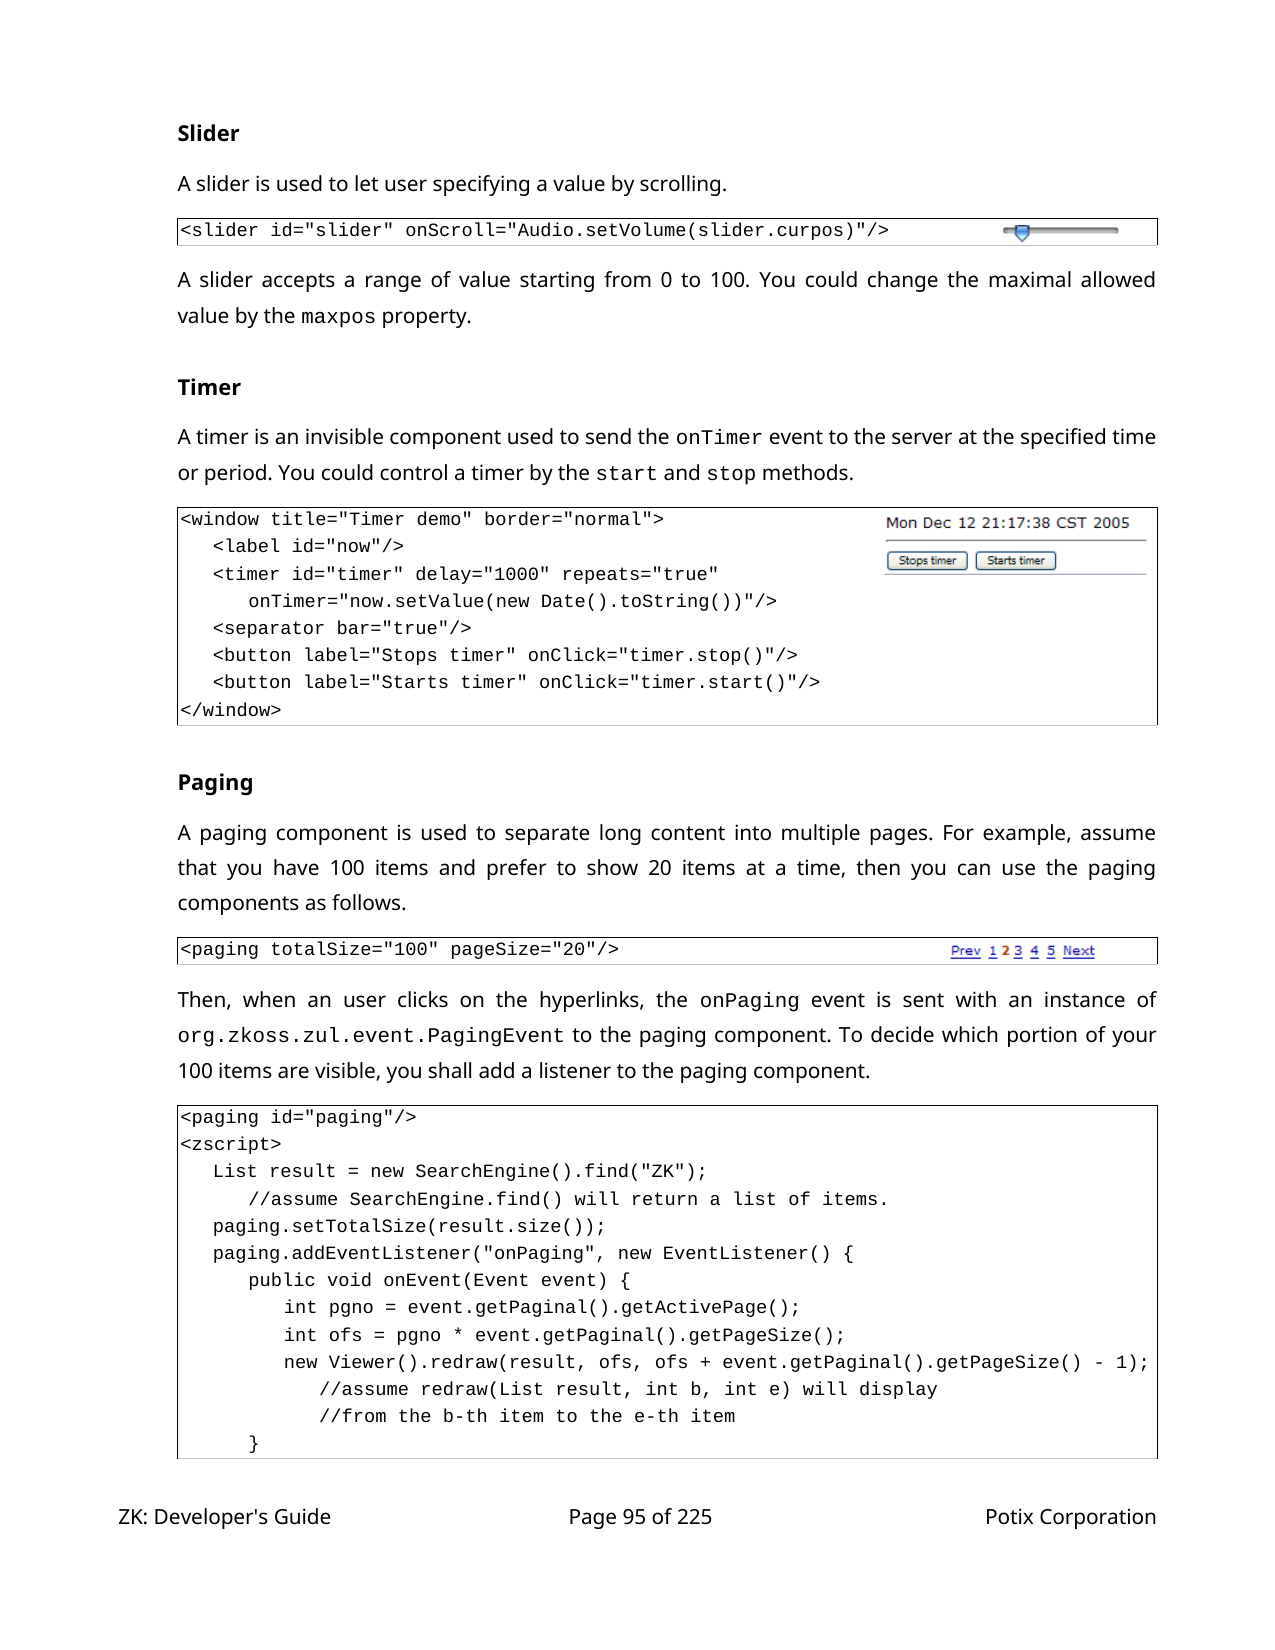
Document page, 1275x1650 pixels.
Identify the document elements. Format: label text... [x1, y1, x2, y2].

text <button label="Stops timer" onClick="timer.stop()"/> [178, 643, 1157, 667]
text <label id="now"/> [178, 534, 884, 558]
text onTimer="now.setValue(new Date().toString())"/> [178, 589, 1157, 613]
text <zscript> [178, 1132, 1157, 1156]
picture [1001, 224, 1123, 243]
text <slider id="slider" onScroll="Audio.setVolume(slider.curpos)"/> [178, 219, 1157, 245]
text <separator bar="true"/> [178, 616, 1157, 640]
text //from the b-th item to the e-th item [178, 1404, 1157, 1428]
text new Viewer().redraw(result, ofs, ofs + event.getPaginal().getPageSize() - 1); [178, 1349, 1157, 1374]
text A slider accepts a range of value starting from 0 to 100. You could change the maximal allowed value by the maxpos property. [177, 266, 1157, 329]
subtitle Paging [177, 767, 1157, 797]
text A paging component is used to separate long content into multiple pages. For example, assume that you have 100 items and prefer to show 20 items at a time, then you can use the paging components as follows. [177, 818, 1157, 916]
text <button label="Starts timer" onClick="timer.start()"/> [178, 670, 1157, 694]
text </window> [178, 697, 1157, 725]
text //assume redraw(List result, int b, int e) will display [178, 1377, 1157, 1401]
text int ofs = pgno * event.getPaginal().getPageSize(); [178, 1322, 1157, 1347]
text paging.addEventListener("onPaging", new EventListener() { [178, 1241, 1157, 1265]
text } [178, 1431, 1157, 1458]
text A timer is an invisible component used to send the onTimer event to the server at the specified time or period. You could control a timer by the start and stop methods. [177, 422, 1157, 486]
subtitle Slider [177, 118, 1157, 148]
text <paging totalSize="100" pageSize="20"/> [178, 938, 1157, 964]
subtitle Timer [177, 372, 1157, 402]
text A slider is used to let user specifying a value by scrolling. [177, 169, 1157, 197]
text public void onEvent(Event event) { [178, 1268, 1157, 1292]
picture [884, 514, 1147, 575]
picture [947, 939, 1100, 963]
text <window title="Timer demo" border="normal"> [178, 508, 1157, 531]
text int pgno = event.getPaginal().getActivePage(); [178, 1295, 1157, 1319]
text //assume SearchEngine.find() will return a list of items. [178, 1186, 1157, 1211]
text List result = new SearchEngine().find("ZK"); [178, 1159, 1157, 1183]
text <timer id="timer" delay="1000" repeats="true" [178, 561, 1157, 586]
text Then, when an user clicks on the hyperlinks, the onPaging event is sent with an instance of org.zkoss.zul.event.PagingEvent to the paging component. To decide which portion of your 100 items are visible, you shall add a listener to the paging component. [177, 985, 1157, 1084]
text <paging id="paging"/> [178, 1106, 1157, 1129]
text paging.setTotalSize(result.size()); [178, 1214, 1157, 1238]
